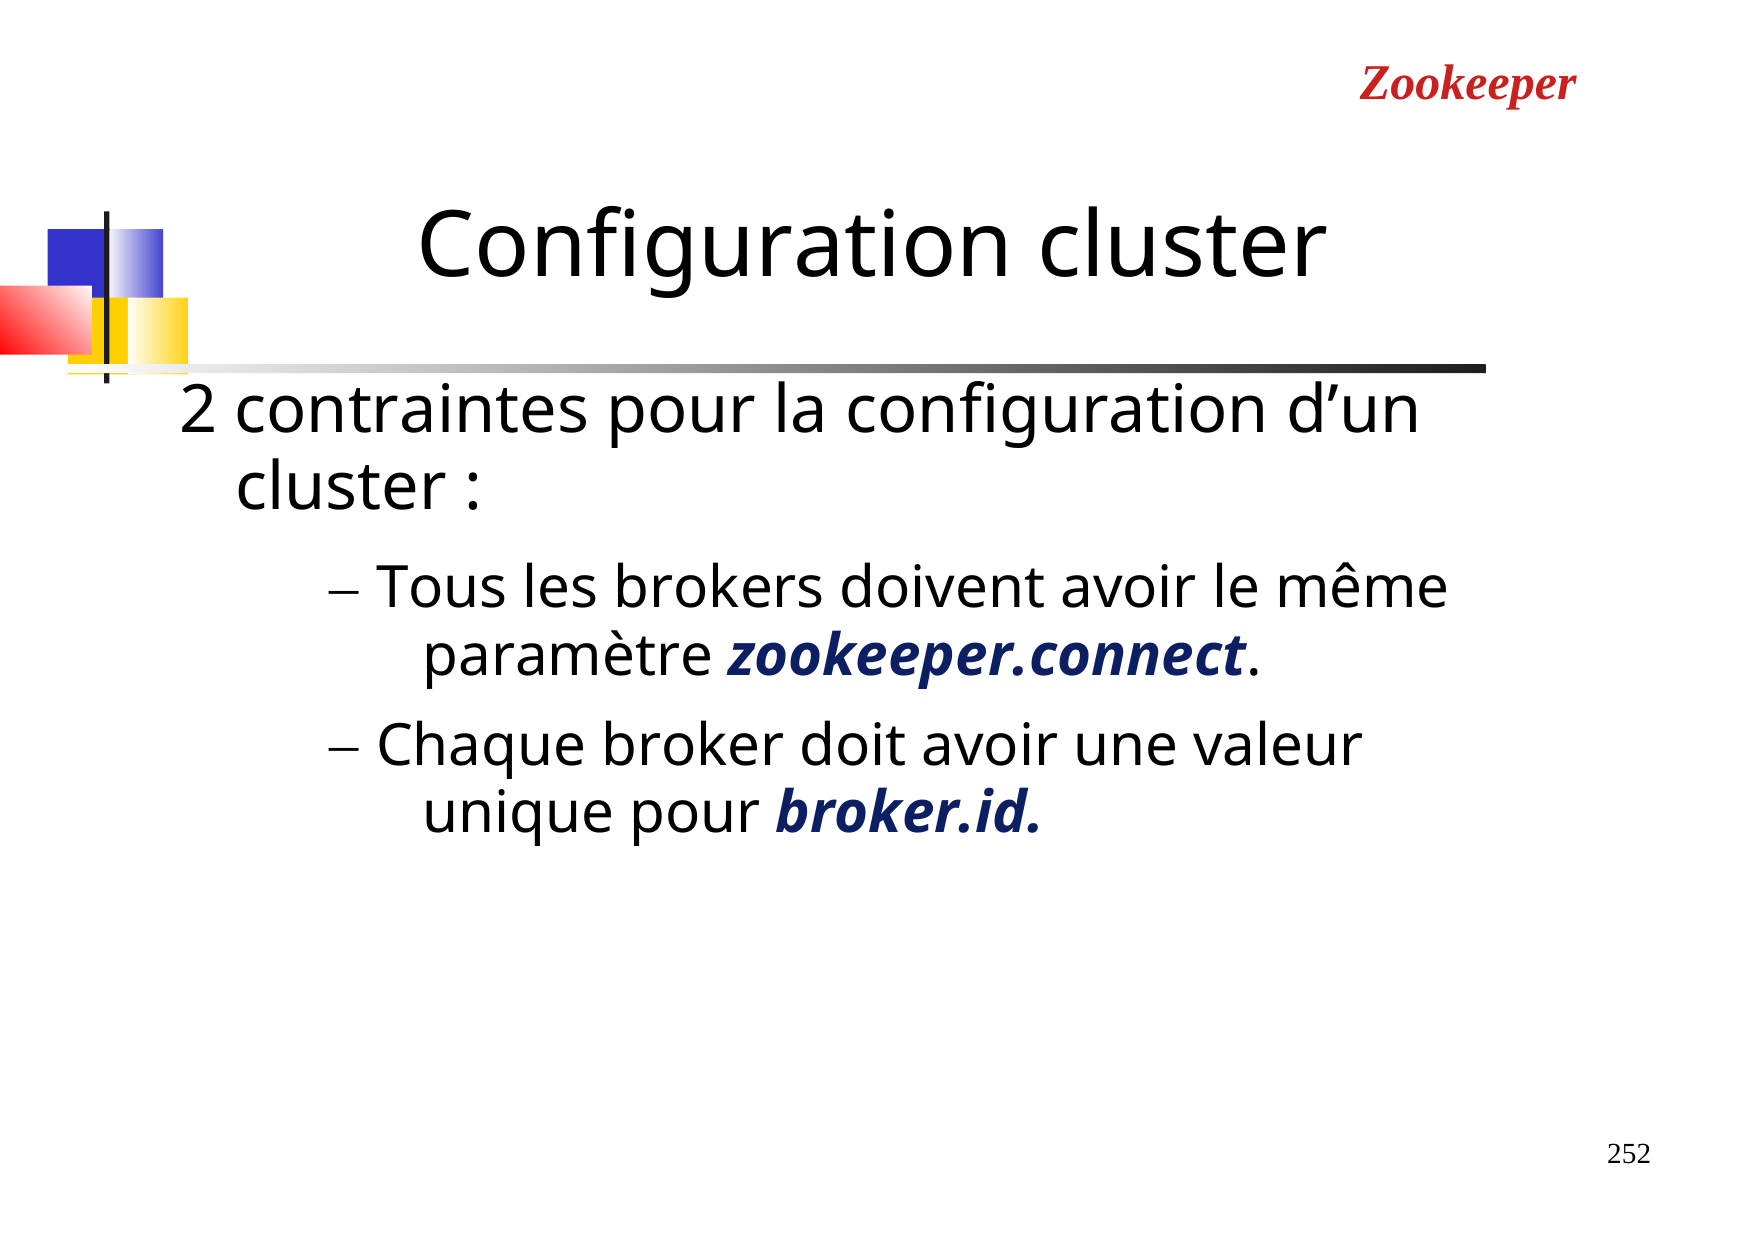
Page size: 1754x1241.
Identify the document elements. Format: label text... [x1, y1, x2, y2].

text_box Zookeeper [1345, 46, 1592, 119]
title Configuration cluster [179, 139, 1567, 351]
list 2 contraintes pour la configuration d’un cluster : Tous les brokers doivent avoir le même paramètre zookeeper.connect. Chaque broker doit avoir une valeur unique pour broker.id. [179, 371, 1567, 1091]
